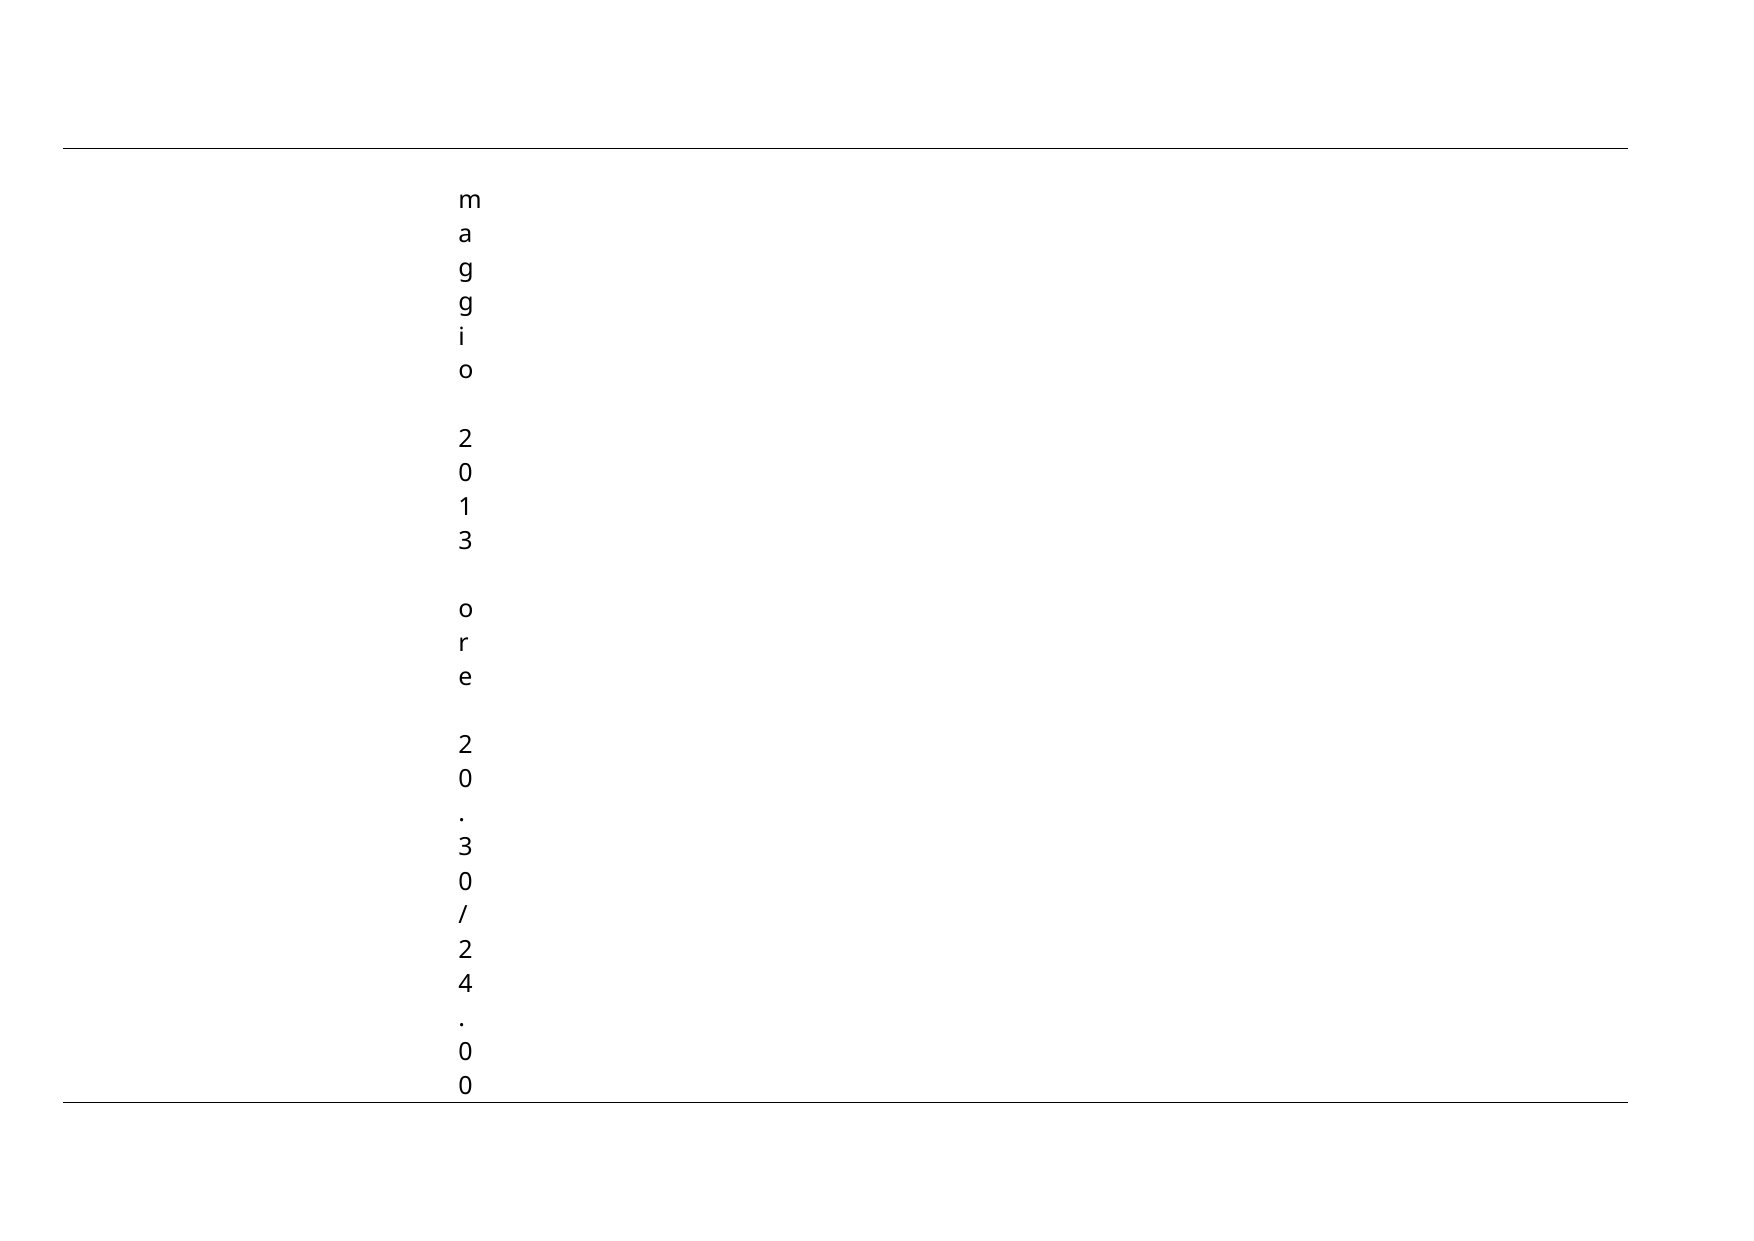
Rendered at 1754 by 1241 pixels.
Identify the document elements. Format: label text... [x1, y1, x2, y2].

table_cell maggio 2013 ore 20.30/24.00 [447, 149, 831, 1102]
table_cell [63, 149, 447, 1102]
table_cell [1259, 149, 1628, 1102]
table_cell [831, 149, 1259, 1102]
